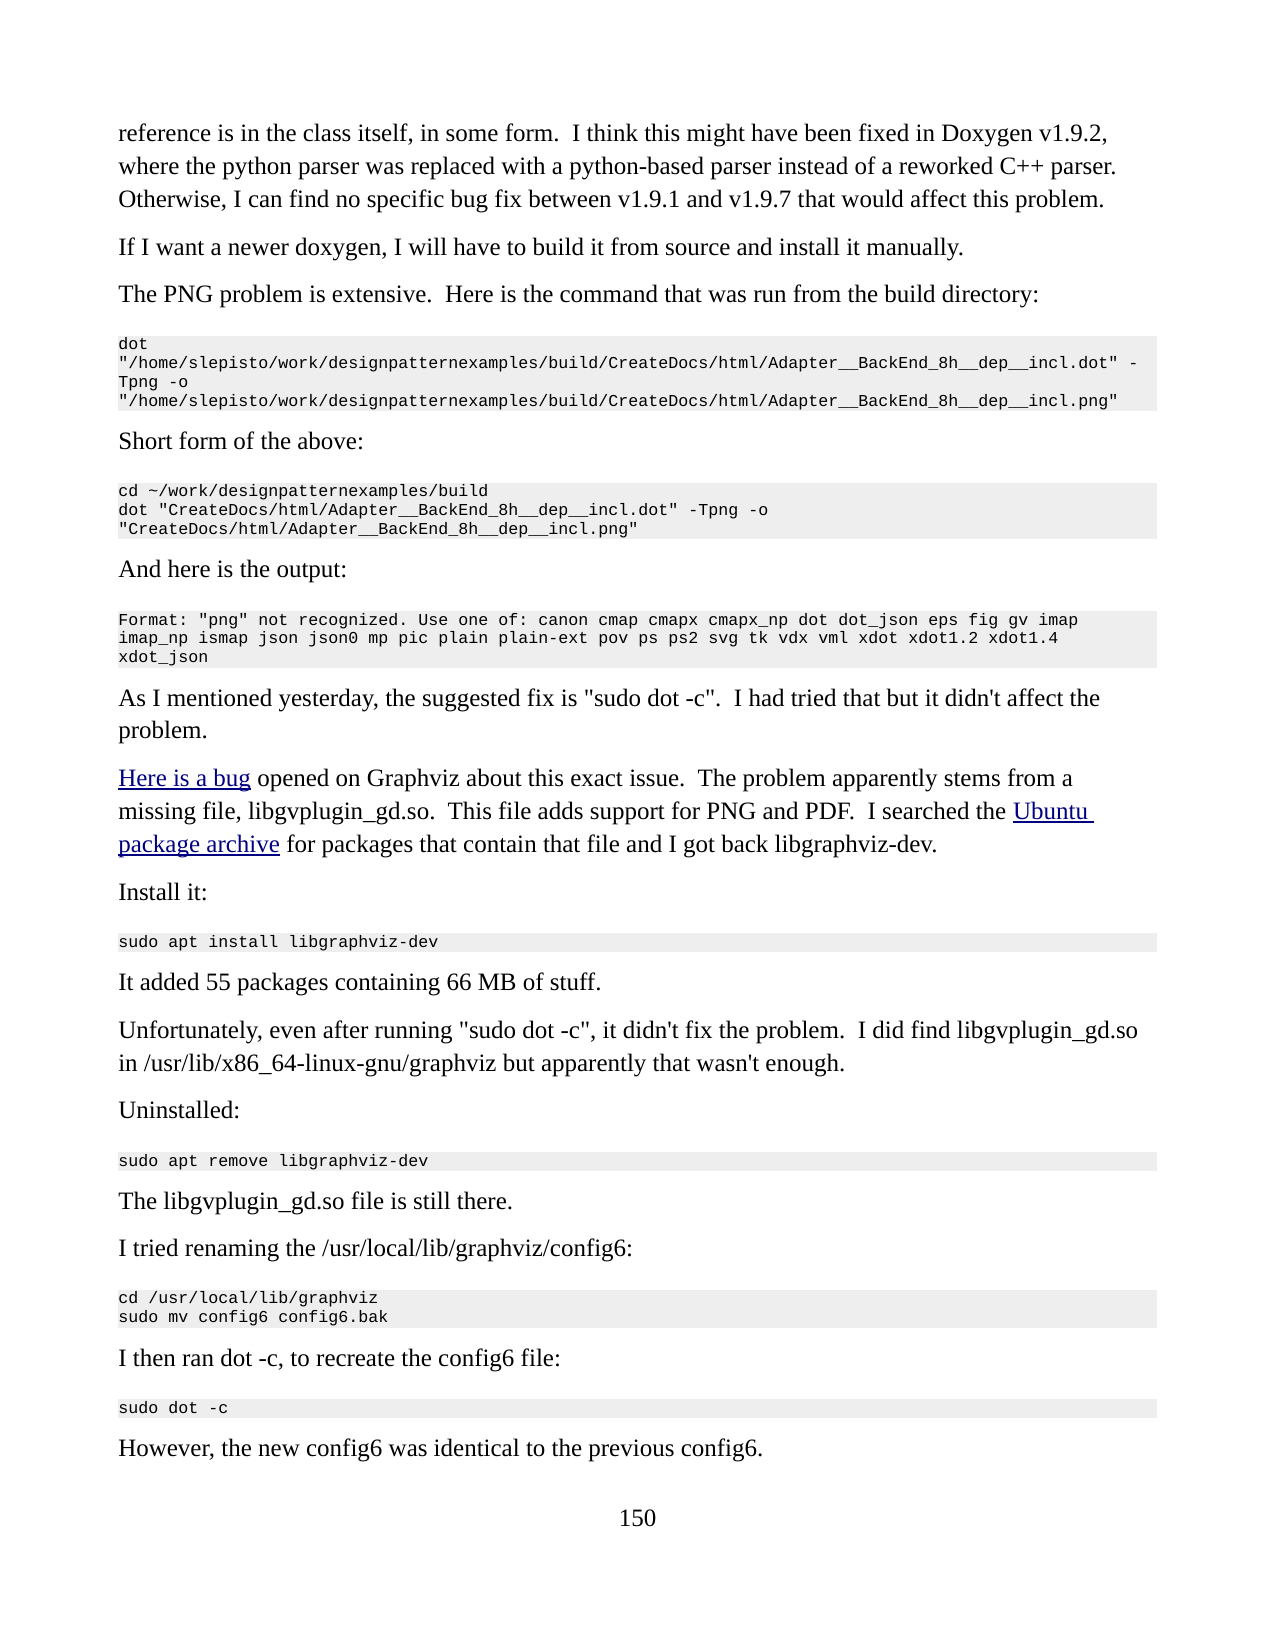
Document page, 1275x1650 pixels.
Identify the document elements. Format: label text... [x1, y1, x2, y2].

text cd /usr/local/lib/graphviz [118, 1290, 1157, 1309]
text Short form of the above: [118, 426, 1157, 455]
text Unfortunately, even after running "sudo dot -c", it didn't fix the problem. I did find libgvplugin_gd.so in /usr/lib/x86_64-linux-gnu/graphviz but apparently that wasn't enough. [118, 1015, 1157, 1077]
text Install it: [118, 877, 1157, 906]
text sudo dot -c [118, 1399, 1157, 1418]
text I then ran dot -c, to recreate the config6 file: [118, 1343, 1157, 1372]
text If I want a newer doxygen, I will have to build it from source and install it manually. [118, 232, 1157, 261]
text sudo mv config6 config6.bak [118, 1309, 1157, 1328]
text dot "CreateDocs/html/Adapter__BackEnd_8h__dep__incl.dot" -Tpng -o "CreateDocs/html/Adapter__BackEnd_8h__dep__incl.png" [118, 502, 1157, 539]
text dot "/home/slepisto/work/designpatternexamples/build/CreateDocs/html/Adapter__BackEnd_8h__dep__incl.dot" -Tpng -o "/home/slepisto/work/designpatternexamples/build/CreateDocs/html/Adapter__BackEnd_8h__dep__incl.png" [118, 336, 1157, 411]
text The libgvplugin_gd.so file is still there. [118, 1186, 1157, 1215]
text Format: "png" not recognized. Use one of: canon cmap cmapx cmapx_np dot dot_json eps fig gv imap imap_np ismap json json0 mp pic plain plain-ext pov ps ps2 svg tk vdx vml xdot xdot1.2 xdot1.4 xdot_json [118, 611, 1157, 668]
text And here is the output: [118, 554, 1157, 583]
text reference is in the class itself, in some form. I think this might have been fixed in Doxygen v1.9.2, where the python parser was replaced with a python-based parser instead of a reworked C++ parser. Otherwise, I can find no specific bug fix between v1.9.1 and v1.9.7 that would affect this problem. [118, 118, 1157, 213]
text The PNG problem is extensive. Here is the command that was run from the build directory: [118, 279, 1157, 308]
text I tried renaming the /usr/local/lib/graphviz/config6: [118, 1233, 1157, 1262]
text Here is a bug opened on Graphviz about this exact issue. The problem apparently stems from a missing file, libgvplugin_gd.so. This file adds support for PNG and PDF. I searched the Ubuntu package archive for packages that contain that file and I got back libgraphviz-dev. [118, 763, 1157, 858]
text However, the new config6 was identical to the previous config6. [118, 1433, 1157, 1462]
text sudo apt install libgraphviz-dev [118, 933, 1157, 952]
text cd ~/work/designpatternexamples/build [118, 483, 1157, 502]
text As I mentioned yesterday, the suggested fix is "sudo dot -c". I had tried that but it didn't affect the problem. [118, 683, 1157, 744]
text sudo apt remove libgraphviz-dev [118, 1152, 1157, 1171]
text It added 55 packages containing 66 MB of stuff. [118, 967, 1157, 996]
text Uninstalled: [118, 1096, 1157, 1124]
